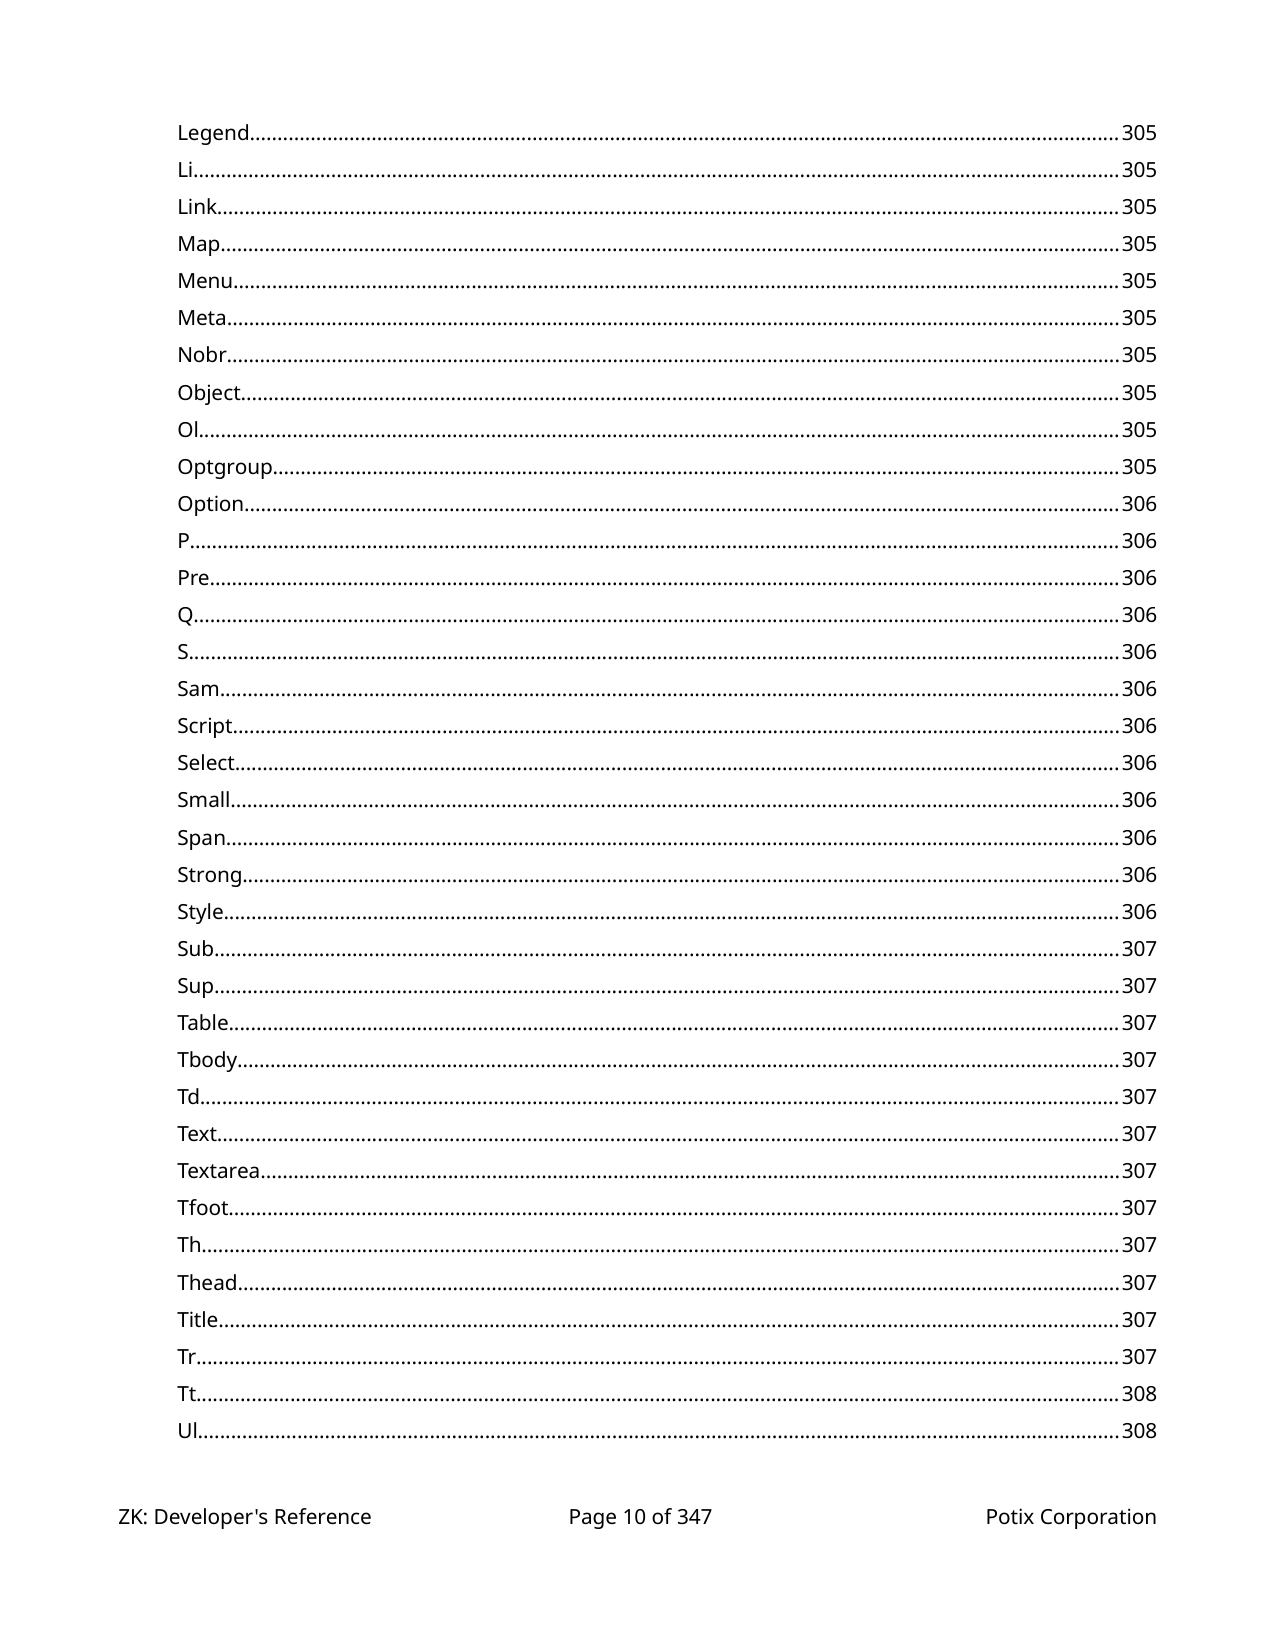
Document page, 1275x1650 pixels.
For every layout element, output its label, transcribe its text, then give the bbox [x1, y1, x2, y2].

text Tr 307 [177, 1342, 1157, 1370]
text S 306 [177, 637, 1157, 666]
text Script 306 [177, 711, 1157, 740]
text Menu 305 [177, 266, 1157, 295]
text Style 306 [177, 897, 1157, 925]
text Span 306 [177, 823, 1157, 851]
text Link 305 [177, 192, 1157, 221]
text Li 305 [177, 155, 1157, 183]
text Tt 308 [177, 1379, 1157, 1407]
text Tbody 307 [177, 1045, 1157, 1073]
text Nobr 305 [177, 341, 1157, 369]
text Ul 308 [177, 1416, 1157, 1444]
text Optgroup 305 [177, 452, 1157, 480]
text Small 306 [177, 786, 1157, 814]
text Sam 306 [177, 674, 1157, 703]
text Ol 305 [177, 415, 1157, 443]
text Table 307 [177, 1008, 1157, 1036]
text Textarea 307 [177, 1156, 1157, 1185]
text Map 305 [177, 229, 1157, 258]
text Q 306 [177, 600, 1157, 628]
text Tfoot 307 [177, 1193, 1157, 1222]
text Th 307 [177, 1231, 1157, 1259]
text Pre 306 [177, 563, 1157, 591]
text Strong 306 [177, 860, 1157, 888]
text Legend 305 [177, 118, 1157, 146]
text Object 305 [177, 378, 1157, 406]
text Option 306 [177, 489, 1157, 517]
text Title 307 [177, 1305, 1157, 1333]
text Thead 307 [177, 1268, 1157, 1296]
text Select 306 [177, 748, 1157, 777]
text Text 307 [177, 1119, 1157, 1148]
text Sub 307 [177, 934, 1157, 962]
text Meta 305 [177, 303, 1157, 332]
text Td 307 [177, 1082, 1157, 1111]
text Sup 307 [177, 971, 1157, 999]
text P 306 [177, 526, 1157, 554]
